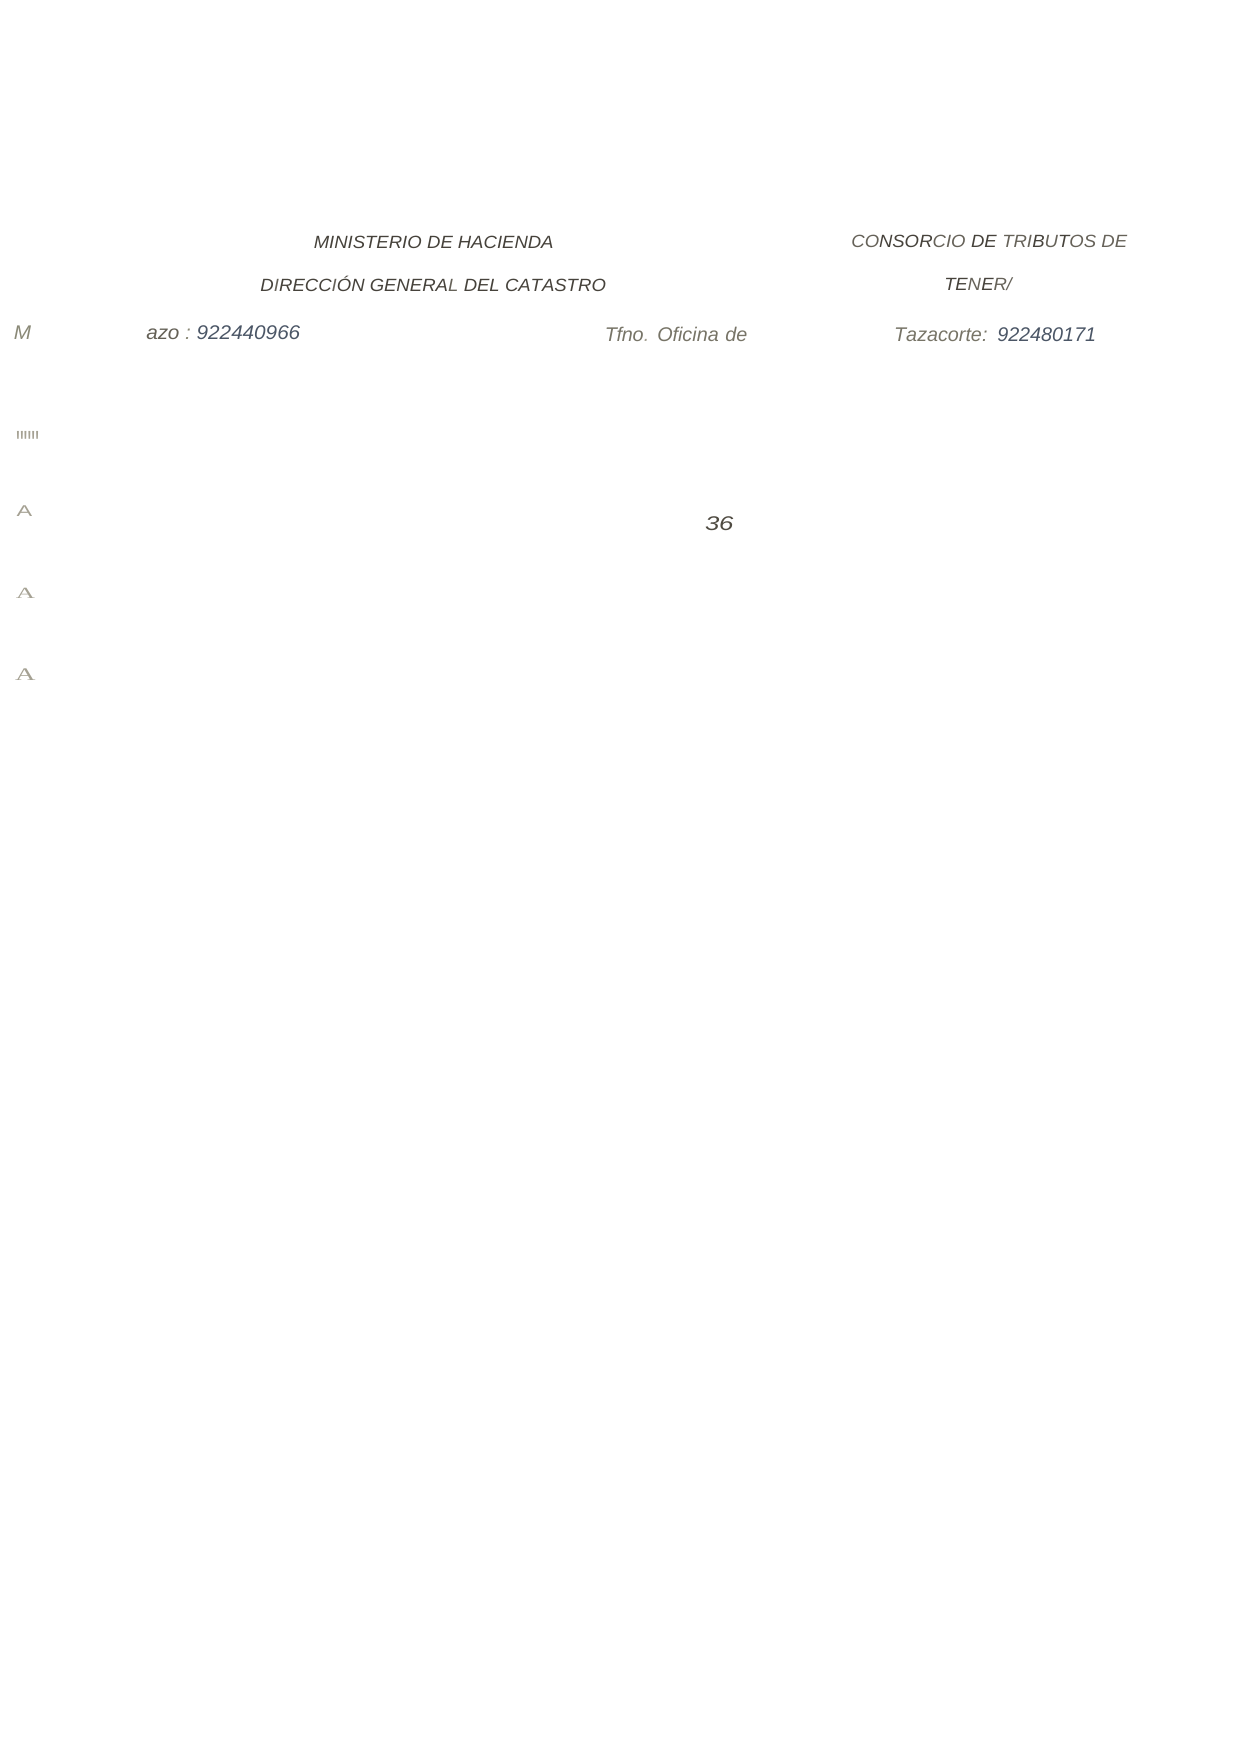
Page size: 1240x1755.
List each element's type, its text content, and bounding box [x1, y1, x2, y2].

text Tazacorte: 922480171 [894, 323, 1128, 346]
text azo : 922440966 [146, 323, 473, 343]
text A 36 [16, 502, 1144, 535]
text Tfno. Oficina de [604, 323, 842, 346]
text """ [16, 422, 1144, 464]
text M [13, 323, 36, 343]
text A [15, 664, 1144, 684]
text A [15, 584, 1144, 602]
